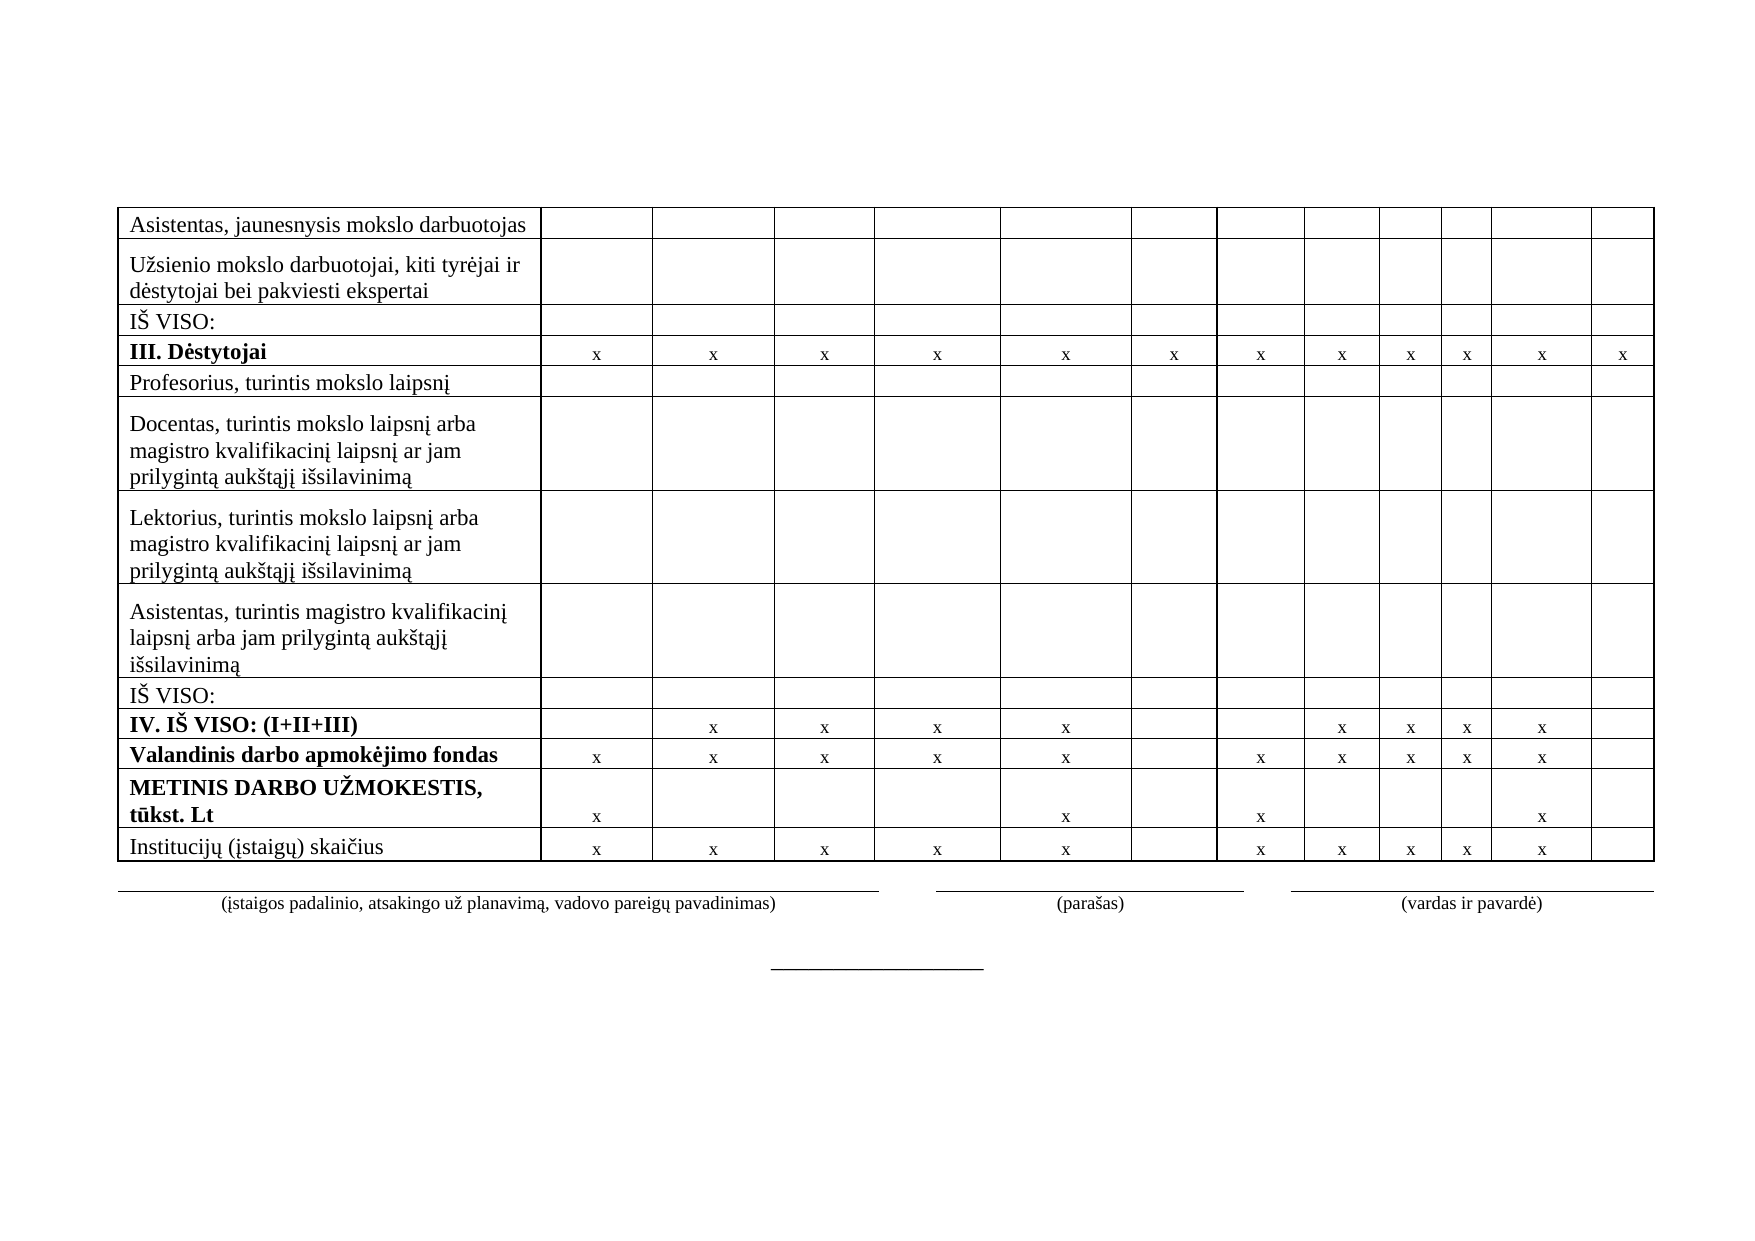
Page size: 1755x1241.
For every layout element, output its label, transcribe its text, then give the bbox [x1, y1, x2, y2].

table_cell [1380, 208, 1441, 238]
table_cell [653, 769, 774, 827]
table_cell [1592, 305, 1653, 335]
table_cell [1442, 397, 1491, 489]
table_cell [1380, 769, 1441, 827]
table_cell [1492, 678, 1591, 708]
table_cell [1132, 739, 1216, 768]
table_cell [1442, 208, 1491, 238]
table_cell [1001, 678, 1131, 708]
table_cell [653, 397, 774, 489]
table_cell [1380, 584, 1441, 677]
table_cell [1442, 584, 1491, 677]
table_cell x [1218, 769, 1304, 827]
table_cell x [542, 336, 652, 364]
table_cell x [875, 336, 1000, 364]
table_cell [1442, 366, 1491, 396]
table_cell x [1380, 709, 1441, 738]
table_cell [1132, 366, 1216, 396]
table_cell [1001, 397, 1131, 489]
table_cell [653, 366, 774, 396]
table_cell x [1592, 336, 1653, 364]
table_cell x [1305, 828, 1379, 860]
table_cell [1380, 305, 1441, 335]
table_cell [775, 239, 874, 303]
table_cell [542, 678, 652, 708]
table_cell [775, 678, 874, 708]
table_cell [1305, 208, 1379, 238]
table_cell [1132, 678, 1216, 708]
table_header (įstaigos padalinio, atsakingo už planavimą, vadovo pareigų pavadinimas) [118, 892, 879, 916]
table_cell [1492, 366, 1591, 396]
table_cell [875, 584, 1000, 677]
table_cell [1305, 397, 1379, 489]
table_cell x [1001, 769, 1131, 827]
table_cell x [1442, 828, 1491, 860]
table_cell [1001, 491, 1131, 583]
table_cell [1132, 828, 1216, 860]
table_cell Docentas, turintis mokslo laipsnį arba magistro kvalifikacinį laipsnį ar jam prilygintą aukštąjį išsilavinimą [119, 397, 540, 489]
table_cell [775, 397, 874, 489]
table_cell [875, 491, 1000, 583]
table_cell [1132, 709, 1216, 738]
table_cell [775, 491, 874, 583]
table_cell [1492, 239, 1591, 303]
table_cell Lektorius, turintis mokslo laipsnį arba magistro kvalifikacinį laipsnį ar jam prilygintą aukštąjį išsilavinimą [119, 491, 540, 583]
table_cell [1380, 491, 1441, 583]
table_cell [1442, 239, 1491, 303]
table_cell x [775, 336, 874, 364]
table_cell [1592, 769, 1653, 827]
table_cell [1001, 239, 1131, 303]
table_cell Užsienio mokslo darbuotojai, kiti tyrėjai ir dėstytojai bei pakviesti ekspertai [119, 239, 540, 303]
table_cell [542, 239, 652, 303]
table_cell [1442, 305, 1491, 335]
table_cell Valandinis darbo apmokėjimo fondas [119, 739, 540, 768]
table_cell x [1380, 828, 1441, 860]
table_cell [1592, 239, 1653, 303]
table_cell [1592, 366, 1653, 396]
table_cell [542, 709, 652, 738]
table_header (parašas) [936, 892, 1244, 916]
table_cell x [1492, 336, 1591, 364]
table_cell [1380, 239, 1441, 303]
table_cell [1305, 239, 1379, 303]
table_cell [1592, 709, 1653, 738]
table_cell x [542, 739, 652, 768]
table_cell [1132, 491, 1216, 583]
table_cell [1218, 305, 1304, 335]
table_cell x [1132, 336, 1216, 364]
table_cell [542, 366, 652, 396]
table_cell [1592, 584, 1653, 677]
table_cell [1218, 208, 1304, 238]
table_cell [542, 491, 652, 583]
table_cell [1442, 769, 1491, 827]
table_cell [1592, 491, 1653, 583]
table_cell x [1218, 828, 1304, 860]
table_cell x [1001, 336, 1131, 364]
table_cell [653, 208, 774, 238]
table_cell [1218, 709, 1304, 738]
table_cell [1132, 584, 1216, 677]
table_cell [1592, 739, 1653, 768]
table_cell [1218, 584, 1304, 677]
table_cell x [1305, 739, 1379, 768]
table_cell METINIS DARBO UŽMOKESTIS, tūkst. Lt [119, 769, 540, 827]
table_cell [542, 397, 652, 489]
table_cell [1132, 397, 1216, 489]
table_cell x [875, 828, 1000, 860]
table_cell [1492, 491, 1591, 583]
table_cell x [1218, 739, 1304, 768]
table_cell x [775, 828, 874, 860]
table_cell [653, 584, 774, 677]
table_cell [1592, 208, 1653, 238]
table_cell [875, 769, 1000, 827]
table_cell [1218, 491, 1304, 583]
table_cell x [1492, 739, 1591, 768]
table_cell III. Dėstytojai [119, 336, 540, 364]
table_cell [1132, 208, 1216, 238]
table_cell [1305, 584, 1379, 677]
table_cell [1305, 769, 1379, 827]
table_cell [875, 305, 1000, 335]
table_cell [775, 305, 874, 335]
table_cell x [1442, 336, 1491, 364]
table_cell Asistentas, turintis magistro kvalifikacinį laipsnį arba jam prilygintą aukštąjį išsilavinimą [119, 584, 540, 677]
table_cell x [775, 739, 874, 768]
table_cell [1001, 305, 1131, 335]
table_cell [875, 208, 1000, 238]
table_cell [1132, 769, 1216, 827]
table_cell [1305, 366, 1379, 396]
table_cell x [653, 709, 774, 738]
table_cell [1305, 678, 1379, 708]
table_cell x [1305, 709, 1379, 738]
table_cell IV. IŠ VISO: (I+II+III) [119, 709, 540, 738]
table_cell Institucijų (įstaigų) skaičius [119, 828, 540, 860]
table_cell [1380, 397, 1441, 489]
table_cell [542, 584, 652, 677]
table_cell x [1218, 336, 1304, 364]
table_cell [653, 678, 774, 708]
table_cell [653, 305, 774, 335]
table_cell [1001, 584, 1131, 677]
table_cell [875, 366, 1000, 396]
text _________________ [118, 944, 1636, 973]
table_cell [1492, 584, 1591, 677]
table_cell x [875, 709, 1000, 738]
table_cell x [1305, 336, 1379, 364]
table_cell [775, 366, 874, 396]
table_cell [1592, 678, 1653, 708]
table_cell x [542, 769, 652, 827]
table_cell [875, 397, 1000, 489]
table_cell [1132, 305, 1216, 335]
table_header [1244, 891, 1291, 916]
table_cell [1492, 208, 1591, 238]
table_cell x [653, 336, 774, 364]
table_cell [1218, 678, 1304, 708]
table_cell [1305, 491, 1379, 583]
table_cell [1001, 208, 1131, 238]
table_cell x [1380, 336, 1441, 364]
table_cell [1380, 366, 1441, 396]
table_cell [875, 239, 1000, 303]
table_cell [1442, 678, 1491, 708]
table_cell x [875, 739, 1000, 768]
table_cell [1001, 366, 1131, 396]
table_cell x [1492, 769, 1591, 827]
table_cell [653, 239, 774, 303]
table_cell x [775, 709, 874, 738]
table_cell [1305, 305, 1379, 335]
table_cell [1218, 397, 1304, 489]
table_cell IŠ VISO: [119, 305, 540, 335]
table_cell x [1442, 739, 1491, 768]
table_cell [775, 584, 874, 677]
table_cell x [1442, 709, 1491, 738]
table_cell [1592, 828, 1653, 860]
table_cell [1442, 491, 1491, 583]
table_cell [1492, 397, 1591, 489]
table_cell [1592, 397, 1653, 489]
table_cell [1218, 366, 1304, 396]
table_cell [775, 208, 874, 238]
table_cell x [1380, 739, 1441, 768]
table_cell x [1001, 709, 1131, 738]
table_cell [875, 678, 1000, 708]
table_cell x [542, 828, 652, 860]
table_cell x [653, 828, 774, 860]
table_cell IŠ VISO: [119, 678, 540, 708]
table_cell [653, 491, 774, 583]
table_cell [542, 208, 652, 238]
table_cell x [1001, 739, 1131, 768]
table_cell [542, 305, 652, 335]
table_cell Asistentas, jaunesnysis mokslo darbuotojas [119, 208, 540, 238]
table_header (vardas ir pavardė) [1291, 892, 1653, 916]
table_cell x [1492, 709, 1591, 738]
table_cell x [1001, 828, 1131, 860]
table_cell x [1492, 828, 1591, 860]
table_cell [1218, 239, 1304, 303]
table_cell [775, 769, 874, 827]
table_cell [1380, 678, 1441, 708]
table_cell x [653, 739, 774, 768]
table_cell [1492, 305, 1591, 335]
table_cell Profesorius, turintis mokslo laipsnį [119, 366, 540, 396]
table_cell [1132, 239, 1216, 303]
table_header [879, 891, 936, 916]
